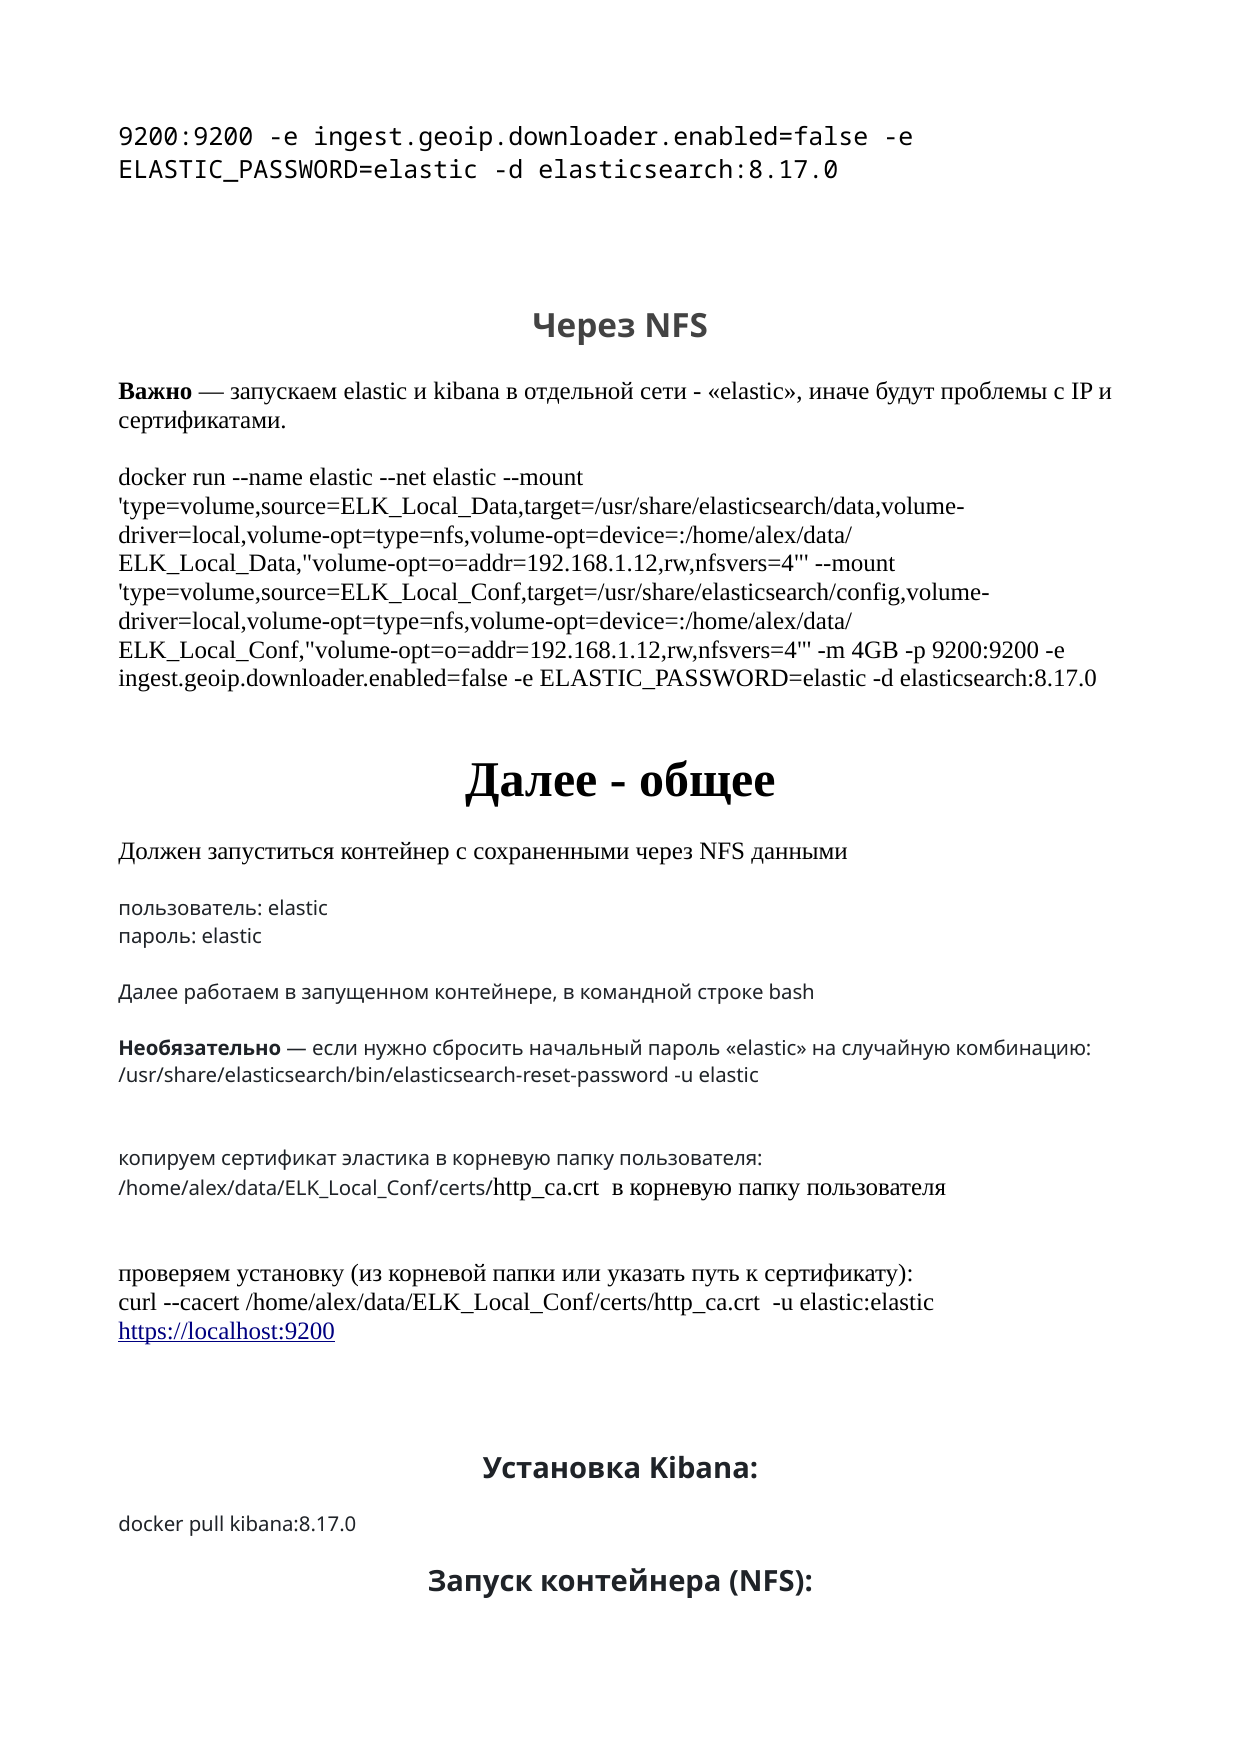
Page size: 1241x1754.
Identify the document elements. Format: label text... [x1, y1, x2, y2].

text Должен запуститься контейнер с сохраненными через NFS данными [118, 836, 1122, 865]
text /home/alex/data/ELK_Local_Conf/certs/http_ca.crt в корневую папку пользователя [118, 1172, 1122, 1230]
text пароль: elastic [118, 921, 1122, 949]
text Далее - общее [118, 750, 1122, 807]
text curl --cacert /home/alex/data/ELK_Local_Conf/certs/http_ca.crt -u elastic:elastic https://localhost:9200 [118, 1287, 1122, 1345]
text 9200:9200 -e ingest.geoip.downloader.enabled=false -e ELASTIC_PASSWORD=elastic -d elasticsearch:8.17.0 [118, 118, 1122, 186]
text Через NFS [118, 302, 1122, 347]
text проверяем установку (из корневой папки или указать путь к сертификату): [118, 1258, 1122, 1287]
text Важно — запускаем elastic и kibana в отдельной сети - «elastic», иначе будут проблемы с IP и сертификатами. [118, 376, 1122, 433]
text docker run --name elastic --net elastic --mount 'type=volume,source=ELK_Local_Data,target=/usr/share/elasticsearch/data,volume-driver=local,volume-opt=type=nfs,volume-opt=device=:/home/alex/data/ELK_Local_Data,"volume-opt=o=addr=192.168.1.12,rw,nfsvers=4"' --mount 'type=volume,source=ELK_Local_Conf,target=/usr/share/elasticsearch/config,volume-driver=local,volume-opt=type=nfs,volume-opt=device=:/home/alex/data/ELK_Local_Conf,"volume-opt=o=addr=192.168.1.12,rw,nfsvers=4"' -m 4GB -p 9200:9200 -e ingest.geoip.downloader.enabled=false -e ELASTIC_PASSWORD=elastic -d elasticsearch:8.17.0 [118, 462, 1122, 692]
text Запуск контейнера (NFS): [118, 1561, 1122, 1600]
text /usr/share/elasticsearch/bin/elasticsearch-reset-password -u elastic [118, 1061, 1122, 1088]
text Установка Kibana: [118, 1447, 1122, 1487]
text docker pull kibana:8.17.0 [118, 1510, 1122, 1538]
text Далее работаем в запущенном контейнере, в командной строке bash [118, 978, 1122, 1005]
text пользователь: elastic [118, 893, 1122, 921]
text Необязательно — если нужно сбросить начальный пароль «elastic» на случайную комбинацию: [118, 1033, 1122, 1061]
text копируем сертификат эластика в корневую папку пользователя: [118, 1144, 1122, 1172]
